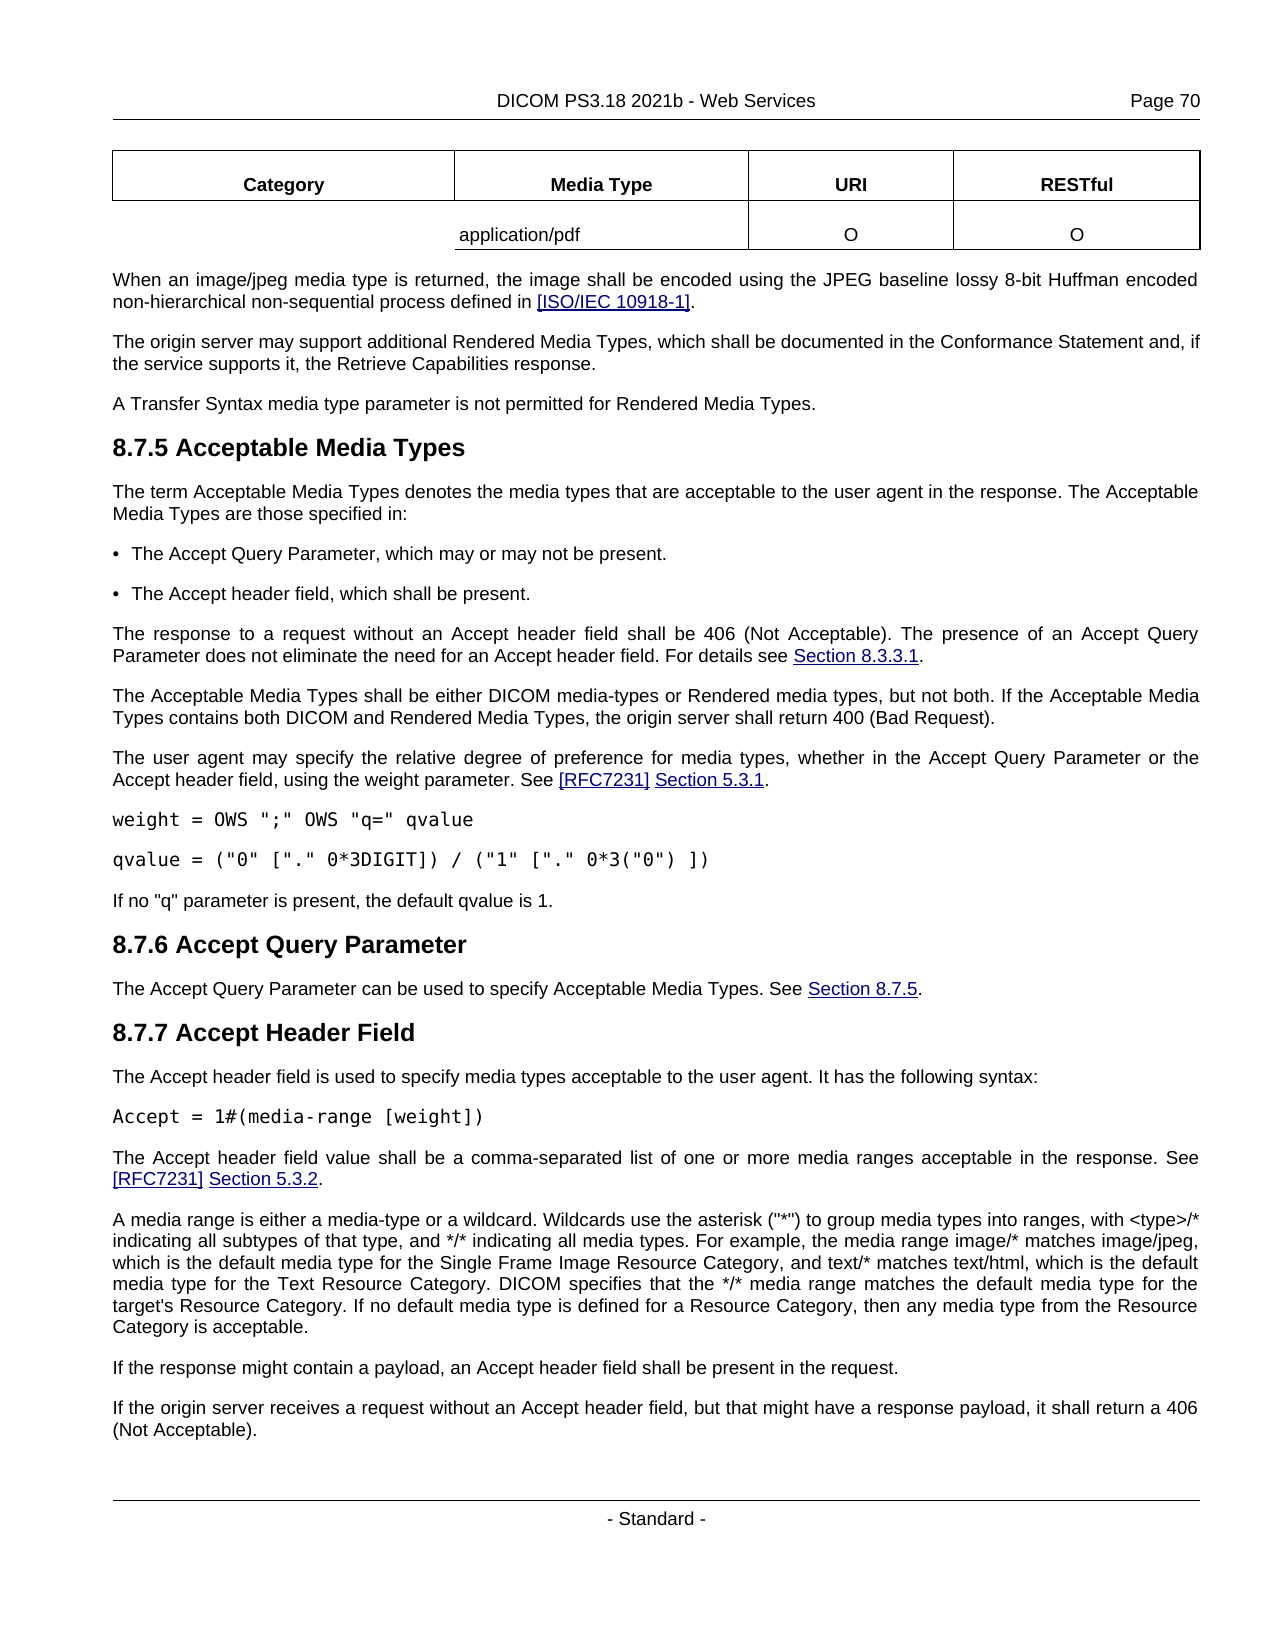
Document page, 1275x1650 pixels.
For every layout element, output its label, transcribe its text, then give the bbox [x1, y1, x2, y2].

text 8.7.6 Accept Query Parameter [112, 930, 1200, 959]
text The response to a request without an Accept header field shall be 406 (Not Acceptable). The presence of an Accept Query Parameter does not eliminate the need for an Accept header field. For details see Section 8.3.3.1. [112, 623, 1200, 666]
text If the response might contain a payload, an Accept header field shall be present in the request. [112, 1357, 1200, 1378]
text • The Accept Query Parameter, which may or may not be present. [112, 543, 1200, 564]
text The origin server may support additional Rendered Media Types, which shall be documented in the Conformance Statement and, if the service supports it, the Retrieve Capabilities response. [112, 331, 1200, 374]
text When an image/jpeg media type is returned, the image shall be encoded using the JPEG baseline lossy 8-bit Huffman encoded non-hierarchical non-sequential process defined in [ISO/IEC 10918-1]. [112, 269, 1200, 312]
text 8.7.5 Acceptable Media Types [112, 433, 1200, 462]
text • The Accept header field, which shall be present. [112, 583, 1200, 604]
table_cell application/pdf [455, 201, 748, 249]
text The term Acceptable Media Types denotes the media types that are acceptable to the user agent in the response. The Acceptable Media Types are those specified in: [112, 481, 1200, 524]
text The Acceptable Media Types shall be either DICOM media-types or Rendered media types, but not both. If the Acceptable Media Types contains both DICOM and Rendered Media Types, the origin server shall return 400 (Bad Request). [112, 685, 1200, 728]
text A Transfer Syntax media type parameter is not permitted for Rendered Media Types. [112, 393, 1200, 414]
text The Accept Query Parameter can be used to specify Acceptable Media Types. See Section 8.7.5. [112, 978, 1200, 999]
table_header Category [113, 151, 454, 200]
text If the origin server receives a request without an Accept header field, but that might have a response payload, it shall return a 406 (Not Acceptable). [112, 1397, 1200, 1440]
text 8.7.7 Accept Header Field [112, 1018, 1200, 1047]
table_header Media Type [455, 151, 748, 200]
text Accept = 1#(media-range [weight]) [112, 1106, 1200, 1128]
text The user agent may specify the relative degree of preference for media types, whether in the Accept Query Parameter or the Accept header field, using the weight parameter. See [RFC7231] Section 5.3.1. [112, 747, 1200, 790]
table_header RESTful [954, 151, 1199, 200]
text The Accept header field is used to specify media types acceptable to the user agent. It has the following syntax: [112, 1066, 1200, 1087]
text If no "q" parameter is present, the default qvalue is 1. [112, 890, 1200, 912]
table_cell O [749, 201, 953, 249]
table_cell O [954, 201, 1199, 249]
text weight = OWS ";" OWS "q=" qvalue [112, 809, 1200, 831]
text The Accept header field value shall be a comma-separated list of one or more media ranges acceptable in the response. See [RFC7231] Section 5.3.2. [112, 1147, 1200, 1190]
text qvalue = ("0" ["." 0*3DIGIT]) / ("1" ["." 0*3("0") ]) [112, 849, 1200, 871]
text A media range is either a media-type or a wildcard. Wildcards use the asterisk ("*") to group media types into ranges, with <type>/* indicating all subtypes of that type, and */* indicating all media types. For example, the media range image/* matches image/jpeg, which is the default media type for the Single Frame Image Resource Category, and text/* matches text/html, which is the default media type for the Text Resource Category. DICOM specifies that the */* media range matches the default media type for the target's Resource Category. If no default media type is defined for a Resource Category, then any media type from the Resource Category is acceptable. [112, 1208, 1200, 1338]
table_header URI [749, 151, 953, 200]
